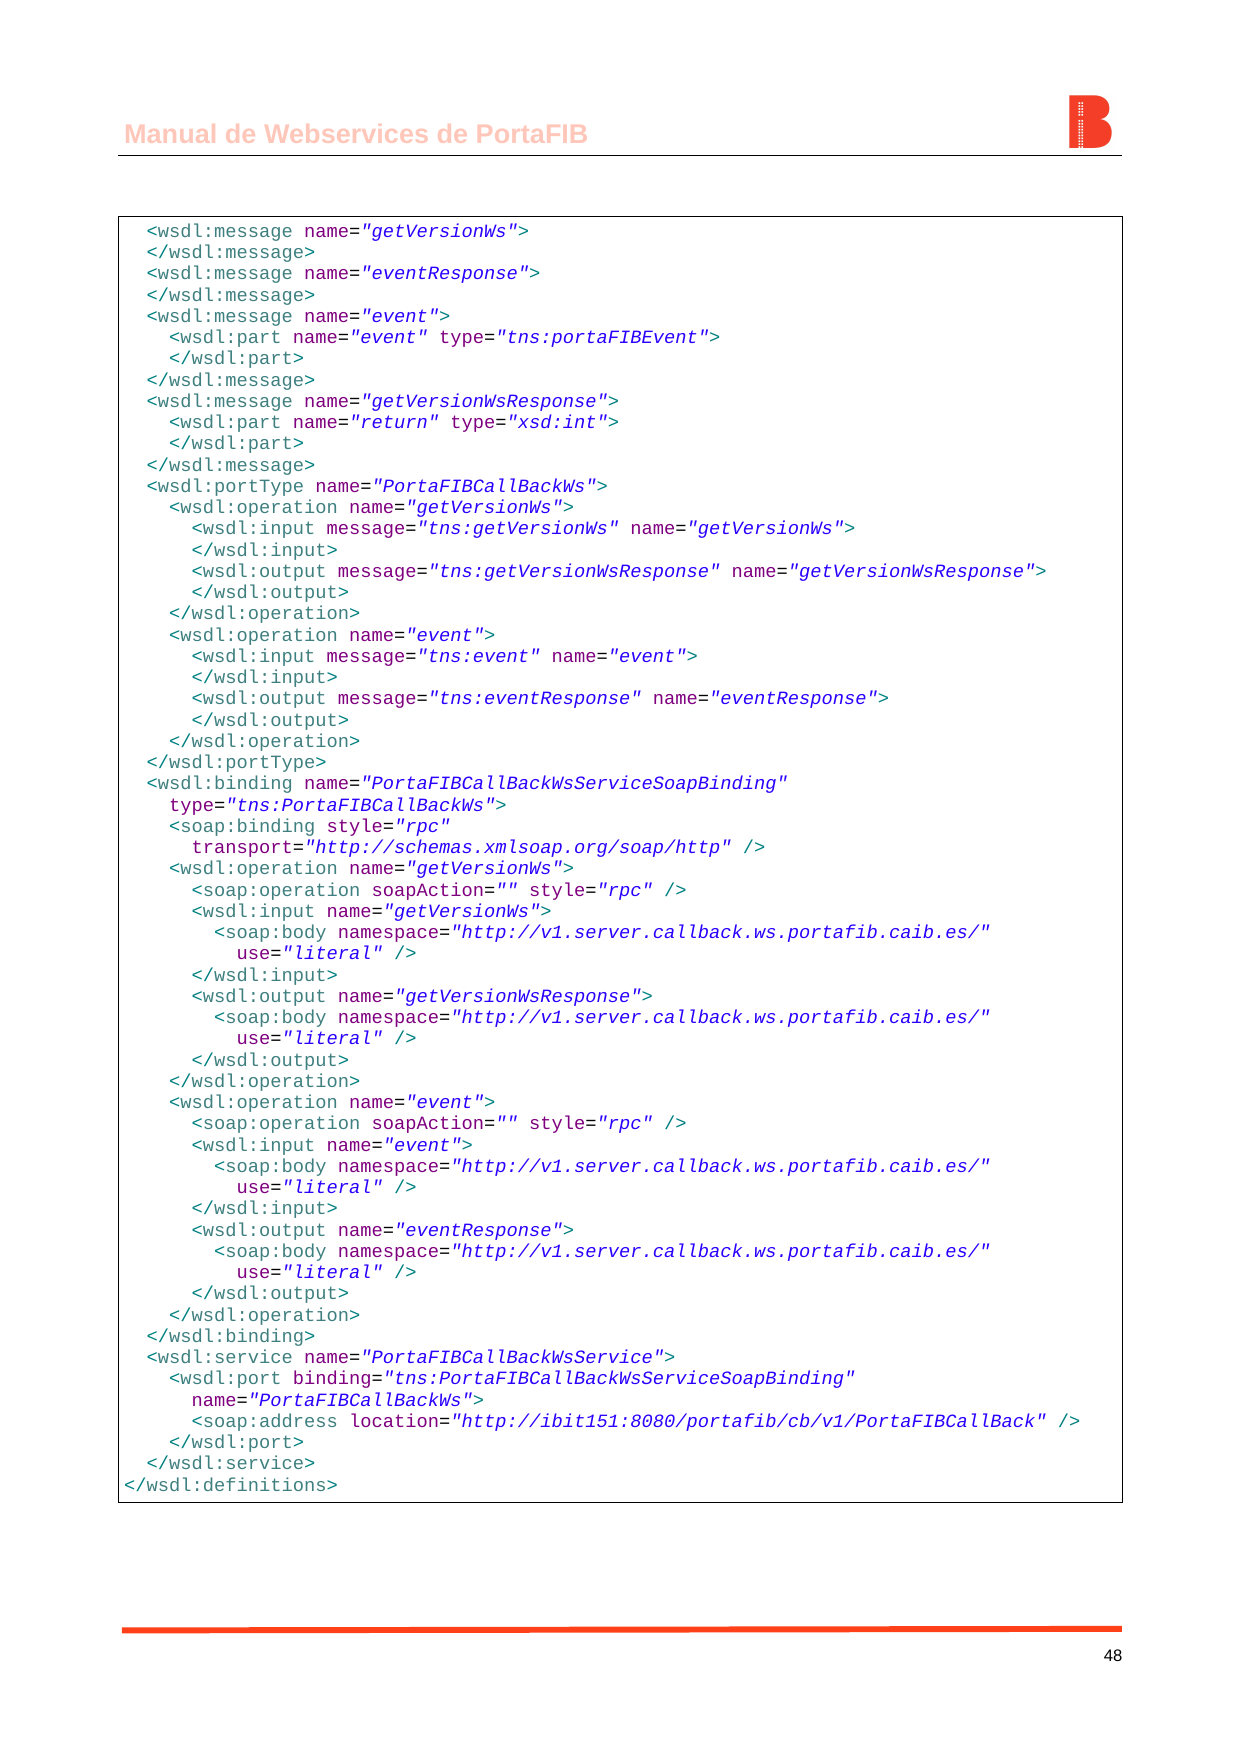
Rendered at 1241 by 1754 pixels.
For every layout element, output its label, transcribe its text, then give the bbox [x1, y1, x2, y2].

table_header <wsdl:message name="getVersionWs"> </wsdl:message> <wsdl:message name="eventResponse"> </wsdl:message> <wsdl:message name="event"> <wsdl:part name="event" type="tns:portaFIBEvent"> </wsdl:part> </wsdl:message> <wsdl:message name="getVersionWsResponse"> <wsdl:part name="return" type="xsd:int"> </wsdl:part> </wsdl:message> <wsdl:portType name="PortaFIBCallBackWs"> <wsdl:operation name="getVersionWs"> <wsdl:input message="tns:getVersionWs" name="getVersionWs"> </wsdl:input> <wsdl:output message="tns:getVersionWsResponse" name="getVersionWsResponse"> </wsdl:output> </wsdl:operation> <wsdl:operation name="event"> <wsdl:input message="tns:event" name="event"> </wsdl:input> <wsdl:output message="tns:eventResponse" name="eventResponse"> </wsdl:output> </wsdl:operation> </wsdl:portType> <wsdl:binding name="PortaFIBCallBackWsServiceSoapBinding" type="tns:PortaFIBCallBackWs"> <soap:binding style="rpc" transport="http://schemas.xmlsoap.org/soap/http" /> <wsdl:operation name="getVersionWs"> <soap:operation soapAction="" style="rpc" /> <wsdl:input name="getVersionWs"> <soap:body namespace="http://v1.server.callback.ws.portafib.caib.es/" use="literal" /> </wsdl:input> <wsdl:output name="getVersionWsResponse"> <soap:body namespace="http://v1.server.callback.ws.portafib.caib.es/" use="literal" /> </wsdl:output> </wsdl:operation> <wsdl:operation name="event"> <soap:operation soapAction="" style="rpc" /> <wsdl:input name="event"> <soap:body namespace="http://v1.server.callback.ws.portafib.caib.es/" use="literal" /> </wsdl:input> <wsdl:output name="eventResponse"> <soap:body namespace="http://v1.server.callback.ws.portafib.caib.es/" use="literal" /> </wsdl:output> </wsdl:operation> </wsdl:binding> <wsdl:service name="PortaFIBCallBackWsService"> <wsdl:port binding="tns:PortaFIBCallBackWsServiceSoapBinding" name="PortaFIBCallBackWs"> <soap:address location="http://ibit151:8080/portafib/cb/v1/PortaFIBCallBack" /> </wsdl:port> </wsdl:service> </wsdl:definitions> [119, 217, 1122, 1502]
picture [1063, 94, 1117, 150]
